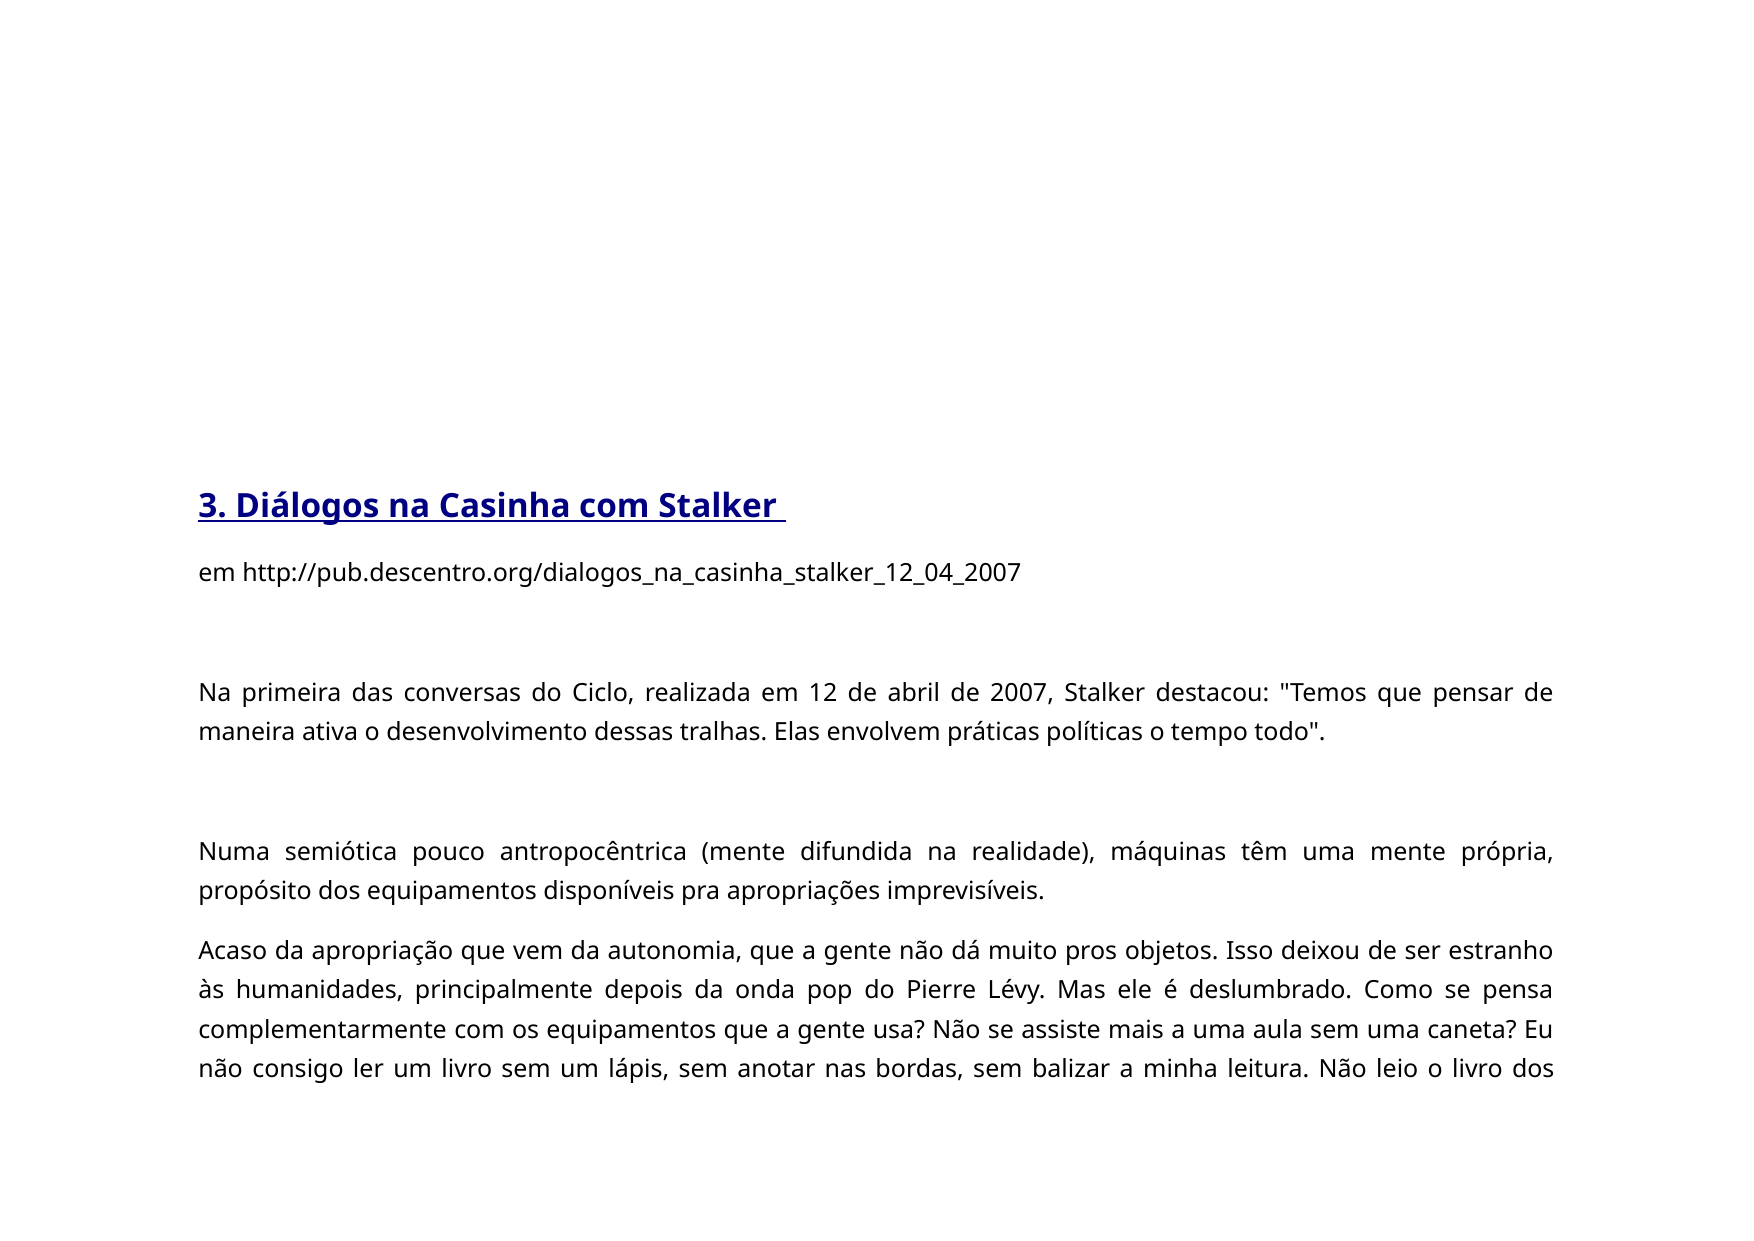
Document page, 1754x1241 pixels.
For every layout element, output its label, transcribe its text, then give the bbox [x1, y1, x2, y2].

text Na primeira das conversas do Ciclo, realizada em 12 de abril de 2007, Stalker destacou: "Temos que pensar de maneira ativa o desenvolvimento dessas tralhas. Elas envolvem práticas políticas o tempo todo". [198, 675, 1556, 748]
text Numa semiótica pouco antropocêntrica (mente difundida na realidade), máquinas têm uma mente própria, propósito dos equipamentos disponíveis pra apropriações imprevisíveis. [198, 834, 1556, 907]
text 3. Diálogos na Casinha com Stalker [198, 482, 1556, 527]
text Acaso da apropriação que vem da autonomia, que a gente não dá muito pros objetos. Isso deixou de ser estranho às humanidades, principalmente depois da onda pop do Pierre Lévy. Mas ele é deslumbrado. Como se pensa complementarmente com os equipamentos que a gente usa? Não se assiste mais a uma aula sem uma caneta? Eu não consigo ler um livro sem um lápis, sem anotar nas bordas, sem balizar a minha leitura. Não leio o livro dos [198, 933, 1556, 1084]
text em http://pub.descentro.org/dialogos_na_casinha_stalker_12_04_2007 [198, 555, 1556, 589]
